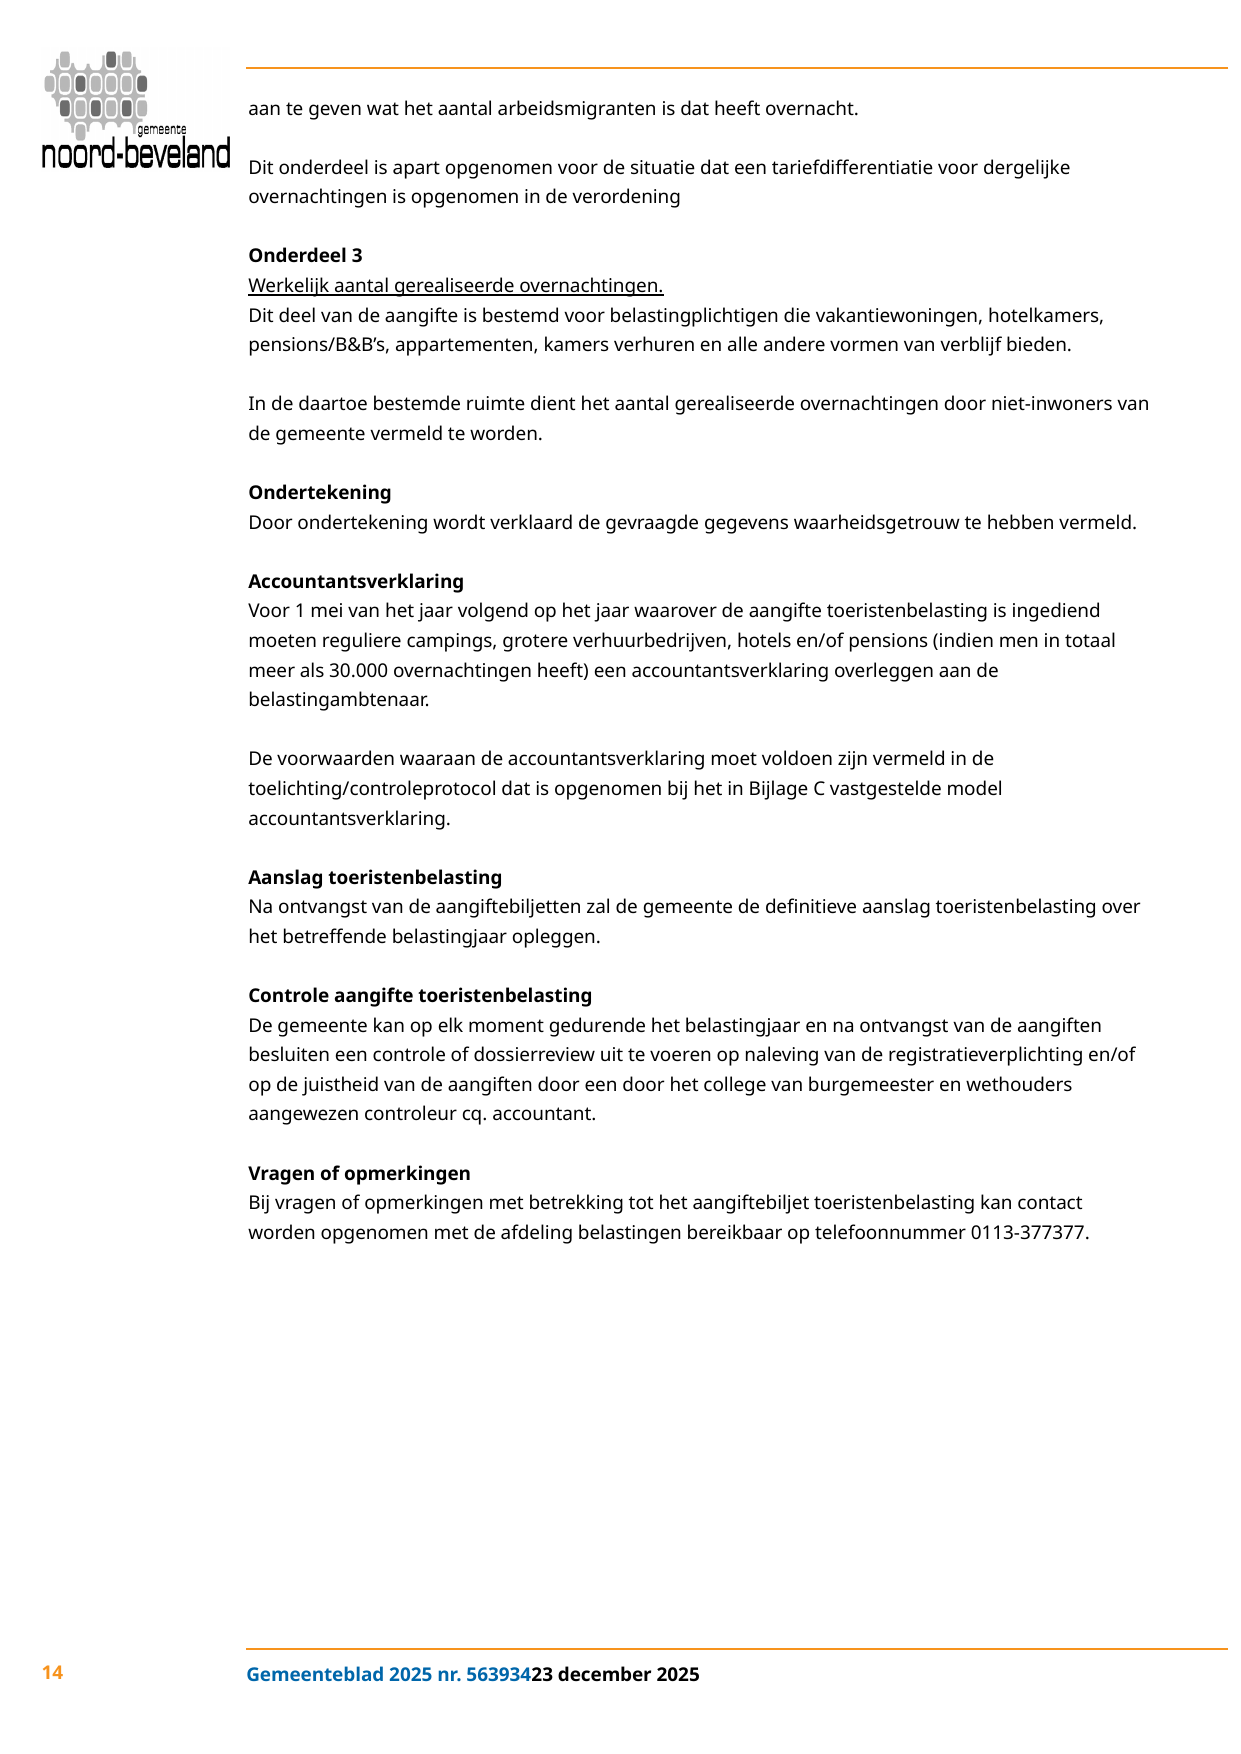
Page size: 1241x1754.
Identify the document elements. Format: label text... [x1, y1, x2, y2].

text De voorwaarden waaraan de accountantsverklaring moet voldoen zijn vermeld in de toelichting/controleprotocol dat is opgenomen bij het in Bijlage C vastgestelde model accountantsverklaring. [248, 746, 1152, 831]
text De gemeente kan op elk moment gedurende het belastingjaar en na ontvangst van de aangiften besluiten een controle of dossierreview uit te voeren op naleving van de registratieverplichting en/of op de juistheid van de aangiften door een door het college van burgemeester en wethouders aangewezen controleur cq. accountant. [248, 1012, 1152, 1126]
text Aanslag toeristenbelasting [248, 864, 1152, 890]
text Na ontvangst van de aangiftebiljetten zal de gemeente de definitieve aanslag toeristenbelasting over het betreffende belastingjaar opleggen. [248, 893, 1152, 949]
text aan te geven wat het aantal arbeidsmigranten is dat heeft overnacht. [248, 95, 1152, 121]
text Bij vragen of opmerkingen met betrekking tot het aangiftebiljet toeristenbelasting kan contact worden opgenomen met de afdeling belastingen bereikbaar op telefoonnummer 0113-377377. [248, 1189, 1152, 1245]
text Dit deel van de aangifte is bestemd voor belastingplichtigen die vakantiewoningen, hotelkamers, pensions/B&B’s, appartementen, kamers verhuren en alle andere vormen van verblijf bieden. [248, 302, 1152, 357]
text Accountantsverklaring [248, 568, 1152, 594]
text Dit onderdeel is apart opgenomen voor de situatie dat een tariefdifferentiatie voor dergelijke overnachtingen is opgenomen in de verordening [248, 154, 1152, 209]
text Werkelijk aantal gerealiseerde overnachtingen. [248, 272, 1152, 298]
text Vragen of opmerkingen [248, 1160, 1152, 1186]
picture [41, 47, 231, 172]
text Controle aangifte toeristenbelasting [248, 982, 1152, 1008]
text Door ondertekening wordt verklaard de gevraagde gegevens waarheidsgetrouw te hebben vermeld. [248, 509, 1152, 535]
text Voor 1 mei van het jaar volgend op het jaar waarover de aangifte toeristenbelasting is ingediend moeten reguliere campings, grotere verhuurbedrijven, hotels en/of pensions (indien men in totaal meer als 30.000 overnachtingen heeft) een accountantsverklaring overleggen aan de belastingambtenaar. [248, 598, 1152, 712]
text Onderdeel 3 [248, 243, 1152, 268]
text Ondertekening [248, 479, 1152, 505]
text In de daartoe bestemde ruimte dient het aantal gerealiseerde overnachtingen door niet-inwoners van de gemeente vermeld te worden. [248, 391, 1152, 446]
